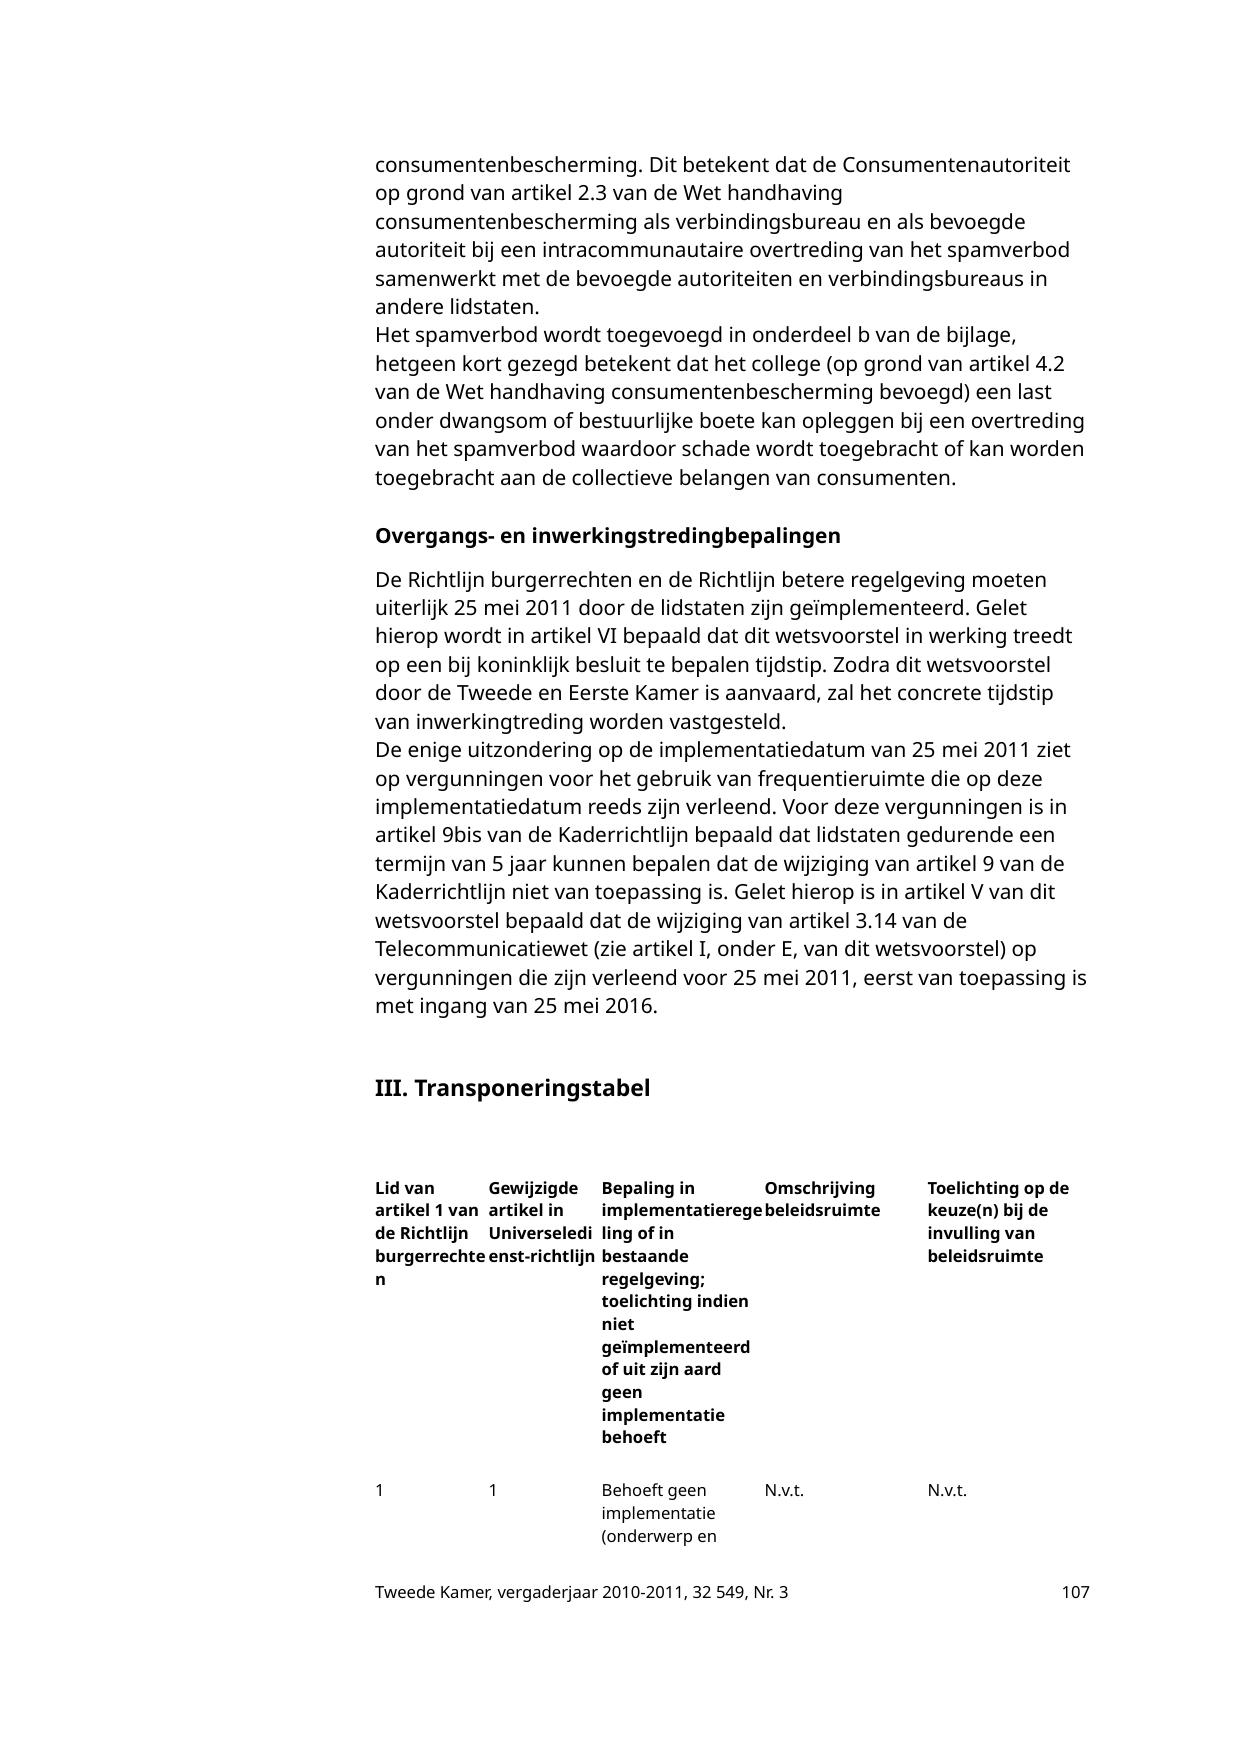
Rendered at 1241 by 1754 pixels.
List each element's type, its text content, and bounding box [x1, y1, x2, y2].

table_header Lid van artikel 1 van de Richtlijn burgerrechten [375, 1176, 488, 1479]
text Overgangs- en inwerkingstredingbepalingen [375, 521, 1090, 550]
text De enige uitzondering op de implementatiedatum van 25 mei 2011 ziet op vergunningen voor het gebruik van frequentieruimte die op deze implementatiedatum reeds zijn verleend. Voor deze vergunningen is in artikel 9bis van de Kaderrichtlijn bepaald dat lidstaten gedurende een termijn van 5 jaar kunnen bepalen dat de wijziging van artikel 9 van de Kaderrichtlijn niet van toepassing is. Gelet hierop is in artikel V van dit wetsvoorstel bepaald dat de wijziging van artikel 3.14 van de Telecommunicatiewet (zie artikel I, onder E, van dit wetsvoorstel) op vergunningen die zijn verleend voor 25 mei 2011, eerst van toepassing is met ingang van 25 mei 2016. [375, 735, 1090, 1020]
text De Richtlijn burgerrechten en de Richtlijn betere regelgeving moeten uiterlijk 25 mei 2011 door de lidstaten zijn geïmplementeerd. Gelet hierop wordt in artikel VI bepaald dat dit wetsvoorstel in werking treedt op een bij koninklijk besluit te bepalen tijdstip. Zodra dit wetsvoorstel door de Tweede en Eerste Kamer is aanvaard, zal het concrete tijdstip van inwerkingtreding worden vastgesteld. [375, 565, 1090, 735]
subtitle III. Transponeringstabel [375, 1072, 1090, 1103]
table_header Toelichting op de keuze(n) bij de invulling van beleidsruimte [927, 1176, 1090, 1479]
table_cell N.v.t. [764, 1479, 927, 1547]
table_header Gewijzigde artikel in Universeledienst-richtlijn [488, 1176, 601, 1479]
table_cell Behoeft geen implementatie (onderwerp en [601, 1479, 764, 1547]
text Het spamverbod wordt toegevoegd in onderdeel b van de bijlage, hetgeen kort gezegd betekent dat het college (op grond van artikel 4.2 van de Wet handhaving consumentenbescherming bevoegd) een last onder dwangsom of bestuurlijke boete kan opleggen bij een overtreding van het spamverbod waardoor schade wordt toegebracht of kan worden toegebracht aan de collectieve belangen van consumenten. [375, 321, 1090, 491]
table_cell N.v.t. [927, 1479, 1090, 1547]
table_cell 1 [375, 1479, 488, 1547]
table_header Omschrijving beleidsruimte [764, 1176, 927, 1479]
table_cell 1 [488, 1479, 601, 1547]
text consumentenbescherming. Dit betekent dat de Consumentenautoriteit op grond van artikel 2.3 van de Wet handhaving consumentenbescherming als verbindingsbureau en als bevoegde autoriteit bij een intracommunautaire overtreding van het spamverbod samenwerkt met de bevoegde autoriteiten en verbindingsbureaus in andere lidstaten. [375, 150, 1090, 321]
table_header Bepaling in implementatieregeling of in bestaande regelgeving; toelichting indien niet geïmplementeerd of uit zijn aard geen implementatie behoeft [601, 1176, 764, 1479]
